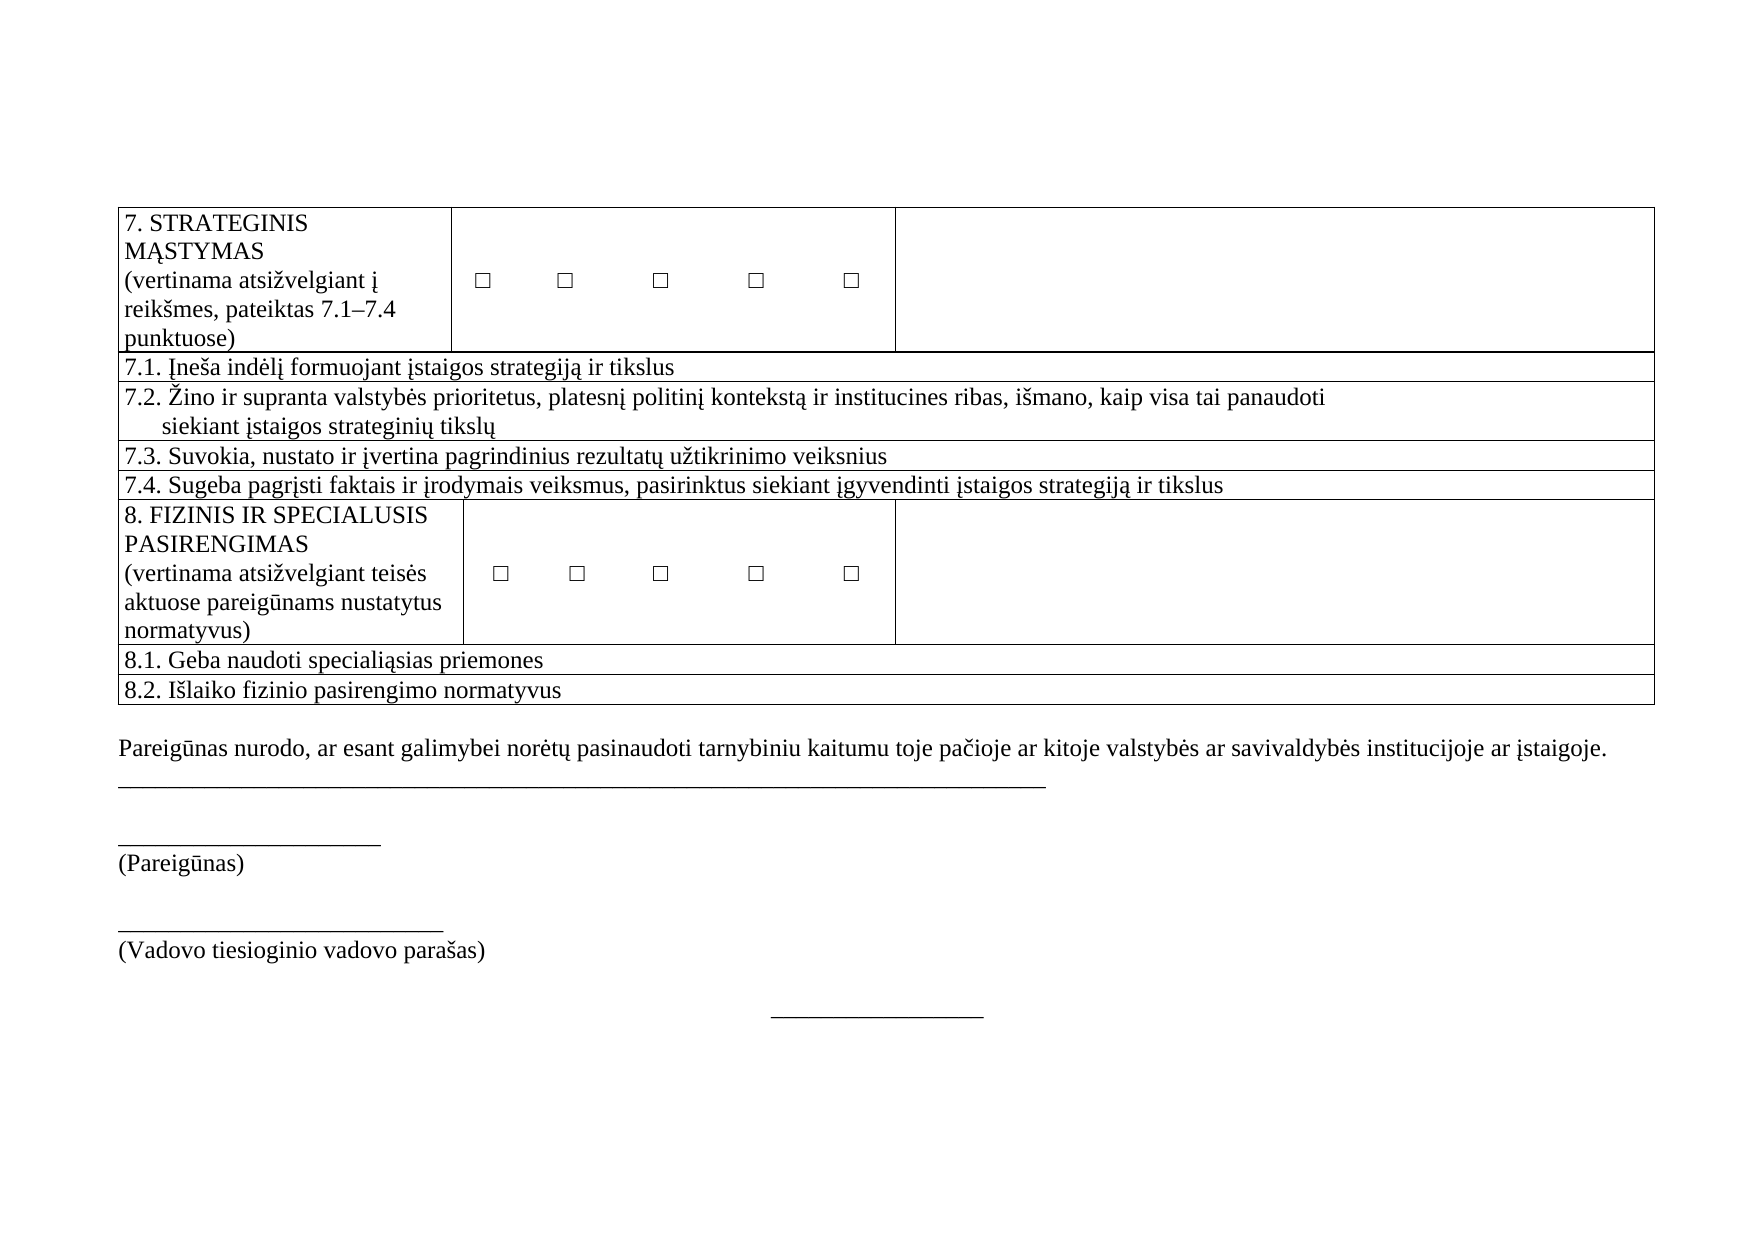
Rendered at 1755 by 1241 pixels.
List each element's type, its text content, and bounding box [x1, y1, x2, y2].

table_cell □ [452, 208, 514, 351]
table_cell 7.3. Suvokia, nustato ir įvertina pagrindinius rezultatų užtikrinimo veiksnius [119, 441, 1412, 469]
table_cell [1462, 645, 1487, 674]
table_cell □ [807, 500, 895, 644]
table_cell [1537, 382, 1587, 440]
table_cell [1424, 645, 1462, 674]
table_cell [1499, 471, 1537, 499]
table_cell [1587, 353, 1624, 381]
table_cell [1412, 471, 1462, 499]
table_cell [1537, 471, 1587, 499]
table_cell [1587, 382, 1624, 440]
table_cell □ [616, 500, 704, 644]
table_cell [1624, 382, 1654, 440]
text _ [118, 762, 1636, 791]
table_cell [1499, 382, 1537, 440]
table_cell [1424, 675, 1462, 704]
table_cell [1499, 441, 1537, 469]
table_cell [1612, 675, 1654, 704]
table_cell 7. STRATEGINIS MĄSTYMAS (vertinama atsižvelgiant į reikšmes, pateiktas 7.1–7.4 punktuose) [119, 208, 451, 351]
table_cell [1537, 645, 1587, 674]
table_cell [1587, 675, 1612, 704]
table_cell [1462, 441, 1499, 469]
table_cell [1537, 675, 1587, 704]
text _____________________ [118, 820, 1636, 848]
text Pareigūnas nurodo, ar esant galimybei norėtų pasinaudoti tarnybiniu kaitumu toje pačioje ar kitoje valstybės ar savivaldybės institucijoje ar įstaigoje. [118, 733, 1636, 762]
text _________________ [118, 992, 1636, 1021]
table_cell 7.1. Įneša indėlį formuojant įstaigos strategiją ir tikslus [119, 353, 1412, 381]
table_cell [1499, 353, 1537, 381]
table_cell [1462, 353, 1499, 381]
table_cell [896, 500, 1654, 644]
table_cell [1462, 471, 1499, 499]
table_cell □ [514, 208, 616, 351]
table_cell [1587, 441, 1624, 469]
table_cell [1587, 645, 1612, 674]
table_cell □ [705, 500, 807, 644]
table_cell [1624, 471, 1654, 499]
table_cell [1412, 353, 1462, 381]
table_cell [1537, 353, 1587, 381]
table_cell □ [616, 208, 704, 351]
table_cell □ [538, 500, 616, 644]
table_cell [1487, 645, 1537, 674]
table_cell [1462, 675, 1487, 704]
table_cell [896, 208, 1654, 351]
text (Vadovo tiesioginio vadovo parašas) [118, 935, 1636, 963]
table_cell [1412, 441, 1462, 469]
text (Pareigūnas) [118, 848, 1636, 877]
table_cell [1487, 675, 1537, 704]
table_cell [1624, 353, 1654, 381]
table_cell 8.2. Išlaiko fizinio pasirengimo normatyvus [119, 675, 1424, 704]
table_cell 8. FIZINIS IR SPECIALUSIS PASIRENGIMAS (vertinama atsižvelgiant teisės aktuose pareigūnams nustatytus normatyvus) [119, 500, 463, 644]
table_cell [1462, 382, 1499, 440]
text __________________________ [118, 906, 1636, 935]
table_cell [1624, 441, 1654, 469]
table_cell □ [807, 208, 895, 351]
table_cell [1412, 382, 1462, 440]
table_cell □ [705, 208, 807, 351]
table_cell [1537, 441, 1587, 469]
table_cell 7.2. Žino ir supranta valstybės prioritetus, platesnį politinį kontekstą ir institucines ribas, išmano, kaip visa tai panaudoti siekiant įstaigos strateginių tikslų [119, 382, 1412, 440]
table_cell [1612, 645, 1654, 674]
table_cell 8.1. Geba naudoti specialiąsias priemones [119, 645, 1424, 674]
table_cell 7.4. Sugeba pagrįsti faktais ir įrodymais veiksmus, pasirinktus siekiant įgyvendinti įstaigos strategiją ir tikslus [119, 471, 1412, 499]
table_cell [1587, 471, 1624, 499]
table_cell □ [464, 500, 537, 644]
